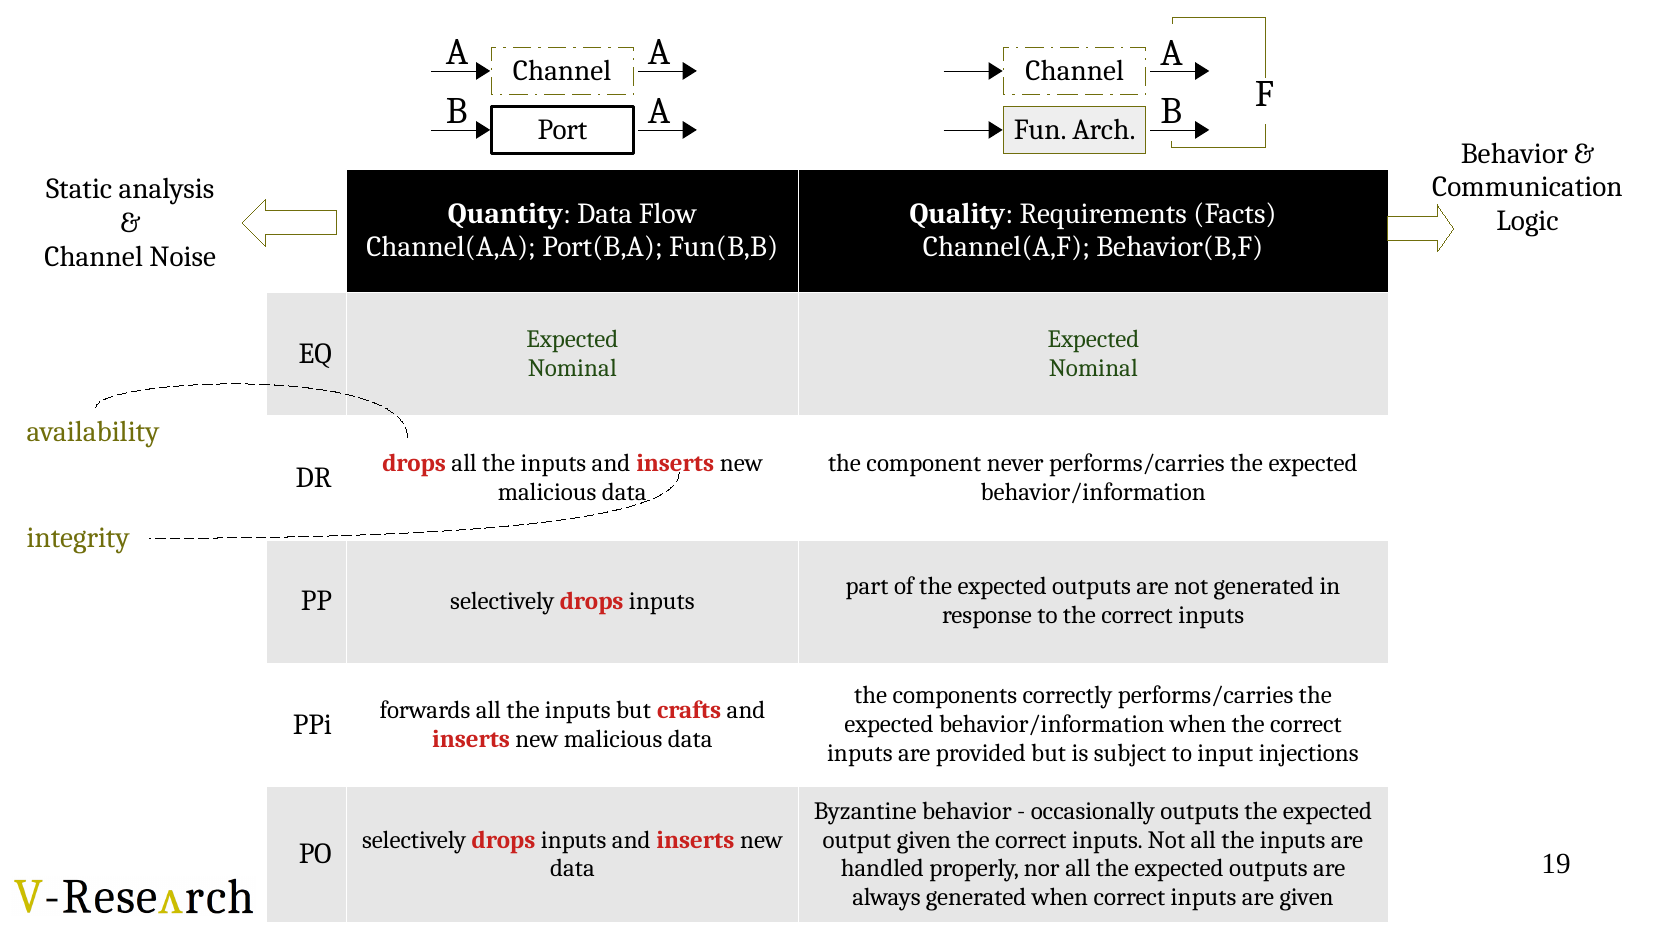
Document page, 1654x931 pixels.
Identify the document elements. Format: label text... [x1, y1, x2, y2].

table_cell forwards all the inputs but crafts and inserts new malicious data [347, 664, 798, 786]
text_box A [633, 23, 687, 83]
table_cell PPi [267, 664, 346, 786]
text_box A [431, 23, 485, 83]
table_cell DR [267, 416, 346, 540]
text_box A [633, 83, 687, 142]
table_cell drops all the inputs and inserts new malicious data [347, 416, 798, 540]
text_box Channel [1003, 47, 1146, 95]
text_box A [1145, 23, 1199, 83]
text_box B [431, 83, 484, 142]
text_box Channel [491, 47, 634, 95]
text_box integrity [11, 513, 150, 563]
table_cell Byzantine behavior - occasionally outputs the expected output given the correct inputs. Not all the inputs are handled properly, nor all the expected outputs are always generated when correct inputs are given [799, 787, 1388, 922]
text_box availability [11, 407, 180, 457]
table_cell Expected Nominal [347, 293, 798, 415]
table_header [267, 211, 336, 234]
table_cell the component never performs/carries the expected behavior/information [799, 416, 1388, 540]
text_box Static analysis & Channel Noise [29, 165, 256, 284]
table_cell PO [267, 787, 346, 922]
table_cell EQ [267, 293, 346, 415]
table_header [267, 170, 346, 292]
table_cell selectively drops inputs [347, 541, 798, 663]
text_box Fun. Arch. [1003, 106, 1146, 154]
picture [11, 876, 256, 916]
table_header Quality: Requirements (Facts) Channel(A,F); Behavior(B,F) [799, 170, 1388, 292]
text_box Port [491, 106, 634, 154]
table_header Quantity: Data Flow Channel(A,A); Port(B,A); Fun(B,B) [347, 170, 798, 292]
table_cell the components correctly performs/carries the expected behavior/information when the correct inputs are provided but is subject to input injections [799, 664, 1388, 786]
text_box B [1145, 83, 1199, 142]
table_cell selectively drops inputs and inserts new data [347, 787, 798, 922]
table_cell Expected Nominal [799, 293, 1388, 415]
text_box Behavior & Communication Logic [1417, 129, 1646, 247]
table_cell PP [267, 541, 346, 663]
text_box F [1240, 65, 1291, 125]
table_cell part of the expected outputs are not generated in response to the correct inputs [799, 541, 1388, 663]
